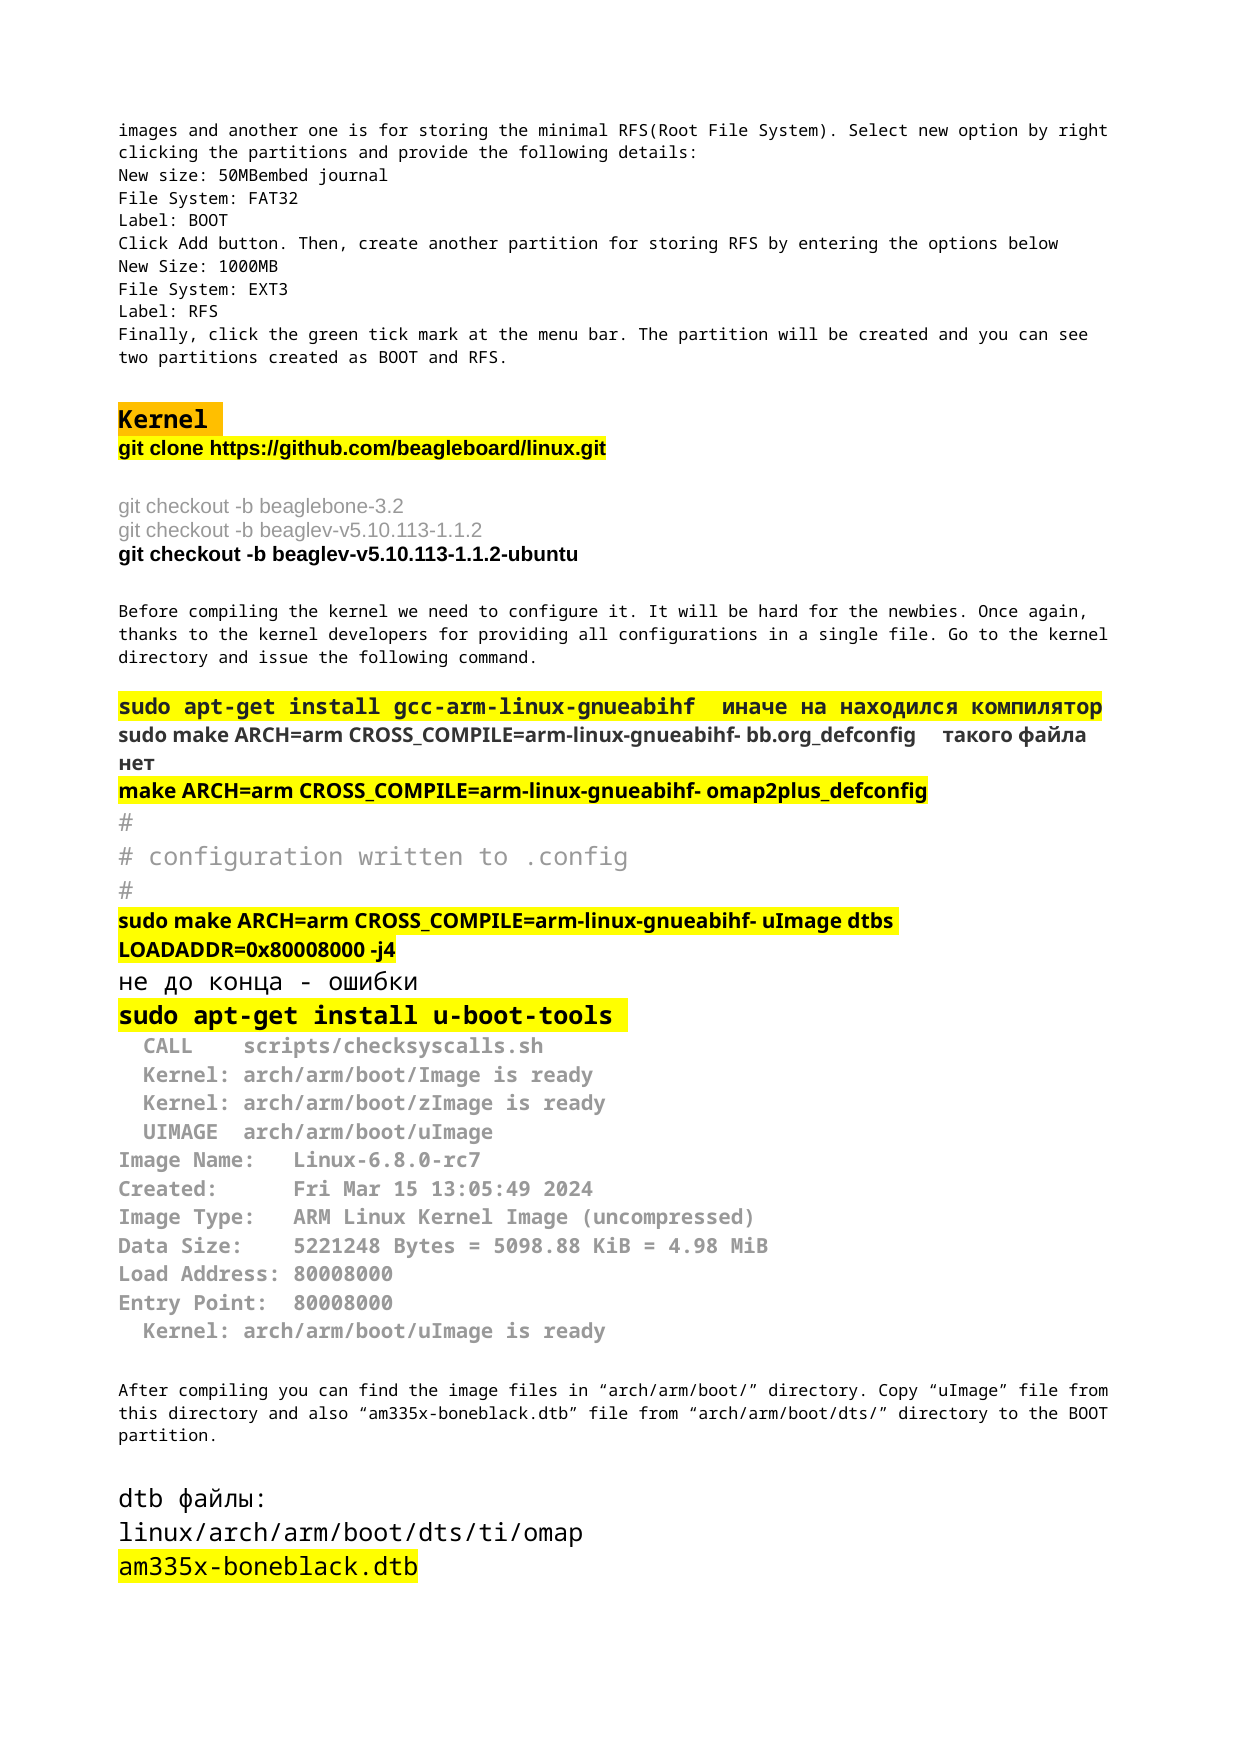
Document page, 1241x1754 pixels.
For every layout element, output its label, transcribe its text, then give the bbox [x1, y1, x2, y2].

text Finally, click the green tick mark at the menu bar. The partition will be created and you can see two partitions created as BOOT and RFS. [118, 322, 1122, 368]
text File System: EXT3 [118, 277, 1122, 300]
text Entry Point: 80008000 [118, 1288, 1122, 1316]
text # configuration written to .config [118, 838, 1122, 873]
text Kernel [118, 402, 1122, 436]
text New size: 50MBembed journal [118, 163, 1122, 186]
text Before compiling the kernel we need to configure it. It will be hard for the newbies. Once again, thanks to the kernel developers for providing all configurations in a single file. Go to the kernel directory and issue the following command. [118, 600, 1122, 668]
text git checkout -b beaglebone-3.2 [118, 494, 1122, 518]
text dtb файлы: [118, 1481, 1122, 1515]
text linux/arch/arm/boot/dts/ti/omap [118, 1515, 1122, 1549]
text File System: FAT32 [118, 186, 1122, 209]
text am335x-boneblack.dtb [118, 1549, 1122, 1583]
text Image Name: Linux-6.8.0-rc7 [118, 1145, 1122, 1174]
text sudo make ARCH=arm CROSS_COMPILE=arm-linux-gnueabihf- bb.org_defconfig такого файла нет [118, 721, 1122, 776]
text Created: Fri Mar 15 13:05:49 2024 [118, 1174, 1122, 1202]
text make ARCH=arm CROSS_COMPILE=arm-linux-gnueabihf- omap2plus_defconfig [118, 776, 1122, 804]
text Label: RFS [118, 300, 1122, 322]
text git checkout -b beaglev-v5.10.113-1.1.2 [118, 518, 1122, 542]
text # [118, 804, 1122, 838]
text # [118, 873, 1122, 907]
text sudo apt-get install u-boot-tools [118, 998, 1122, 1032]
text CALL scripts/checksyscalls.sh [118, 1032, 1122, 1060]
text Data Size: 5221248 Bytes = 5098.88 KiB = 4.98 MiB [118, 1231, 1122, 1259]
text New Size: 1000MB [118, 254, 1122, 277]
text не до конца - ошибки [118, 963, 1122, 998]
text Image Type: ARM Linux Kernel Image (uncompressed) [118, 1202, 1122, 1231]
text Label: BOOT [118, 209, 1122, 232]
text Kernel: arch/arm/boot/zImage is ready [118, 1088, 1122, 1117]
text images and another one is for storing the minimal RFS(Root File System). Select new option by right clicking the partitions and provide the following details: [118, 118, 1122, 163]
text Click Add button. Then, create another partition for storing RFS by entering the options below [118, 232, 1122, 254]
text After compiling you can find the image files in “arch/arm/boot/” directory. Copy “uImage” file from this directory and also “am335x-boneblack.dtb” file from “arch/arm/boot/dts/” directory to the BOOT partition. [118, 1378, 1122, 1447]
text sudo apt-get install gcc-arm-linux-gnueabihf иначе на находился компилятор [118, 691, 1122, 721]
text Load Address: 80008000 [118, 1259, 1122, 1288]
text Kernel: arch/arm/boot/uImage is ready [118, 1316, 1122, 1344]
text UIMAGE arch/arm/boot/uImage [118, 1117, 1122, 1145]
text git checkout -b beaglev-v5.10.113-1.1.2-ubuntu [118, 542, 1122, 566]
text Kernel: arch/arm/boot/Image is ready [118, 1060, 1122, 1088]
text git clone https://github.com/beagleboard/linux.git [118, 436, 1122, 460]
text sudo make ARCH=arm CROSS_COMPILE=arm-linux-gnueabihf- uImage dtbs LOADADDR=0x80008000 -j4 [118, 907, 1122, 963]
